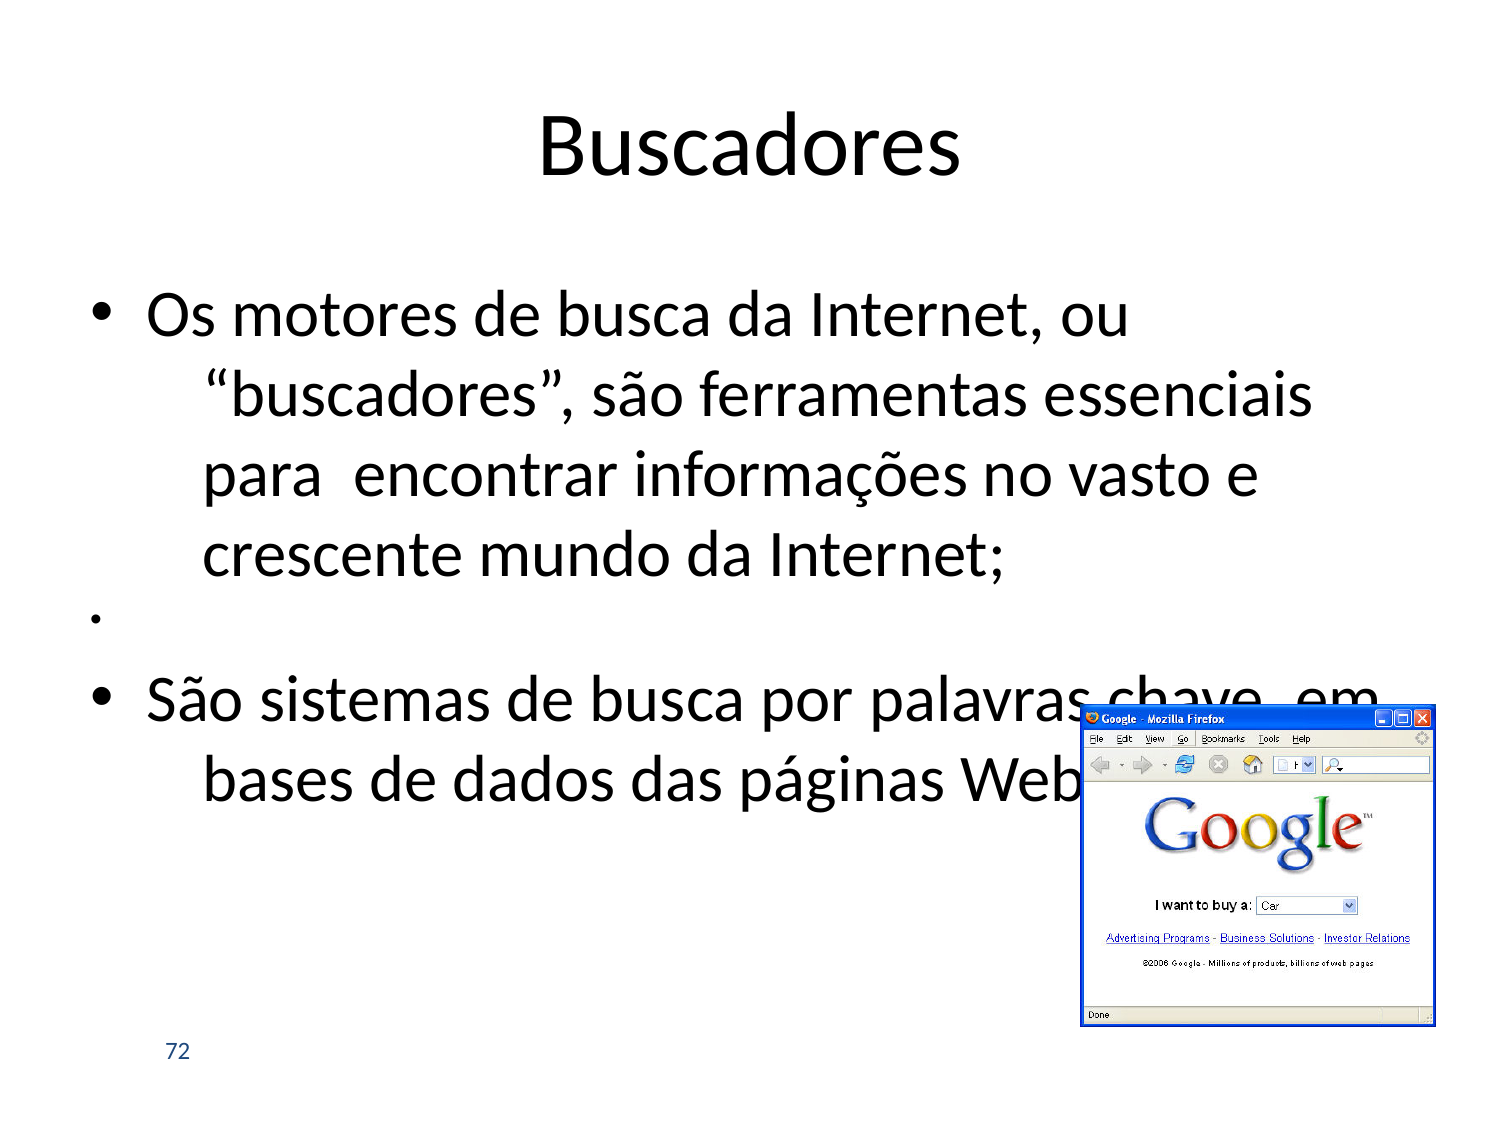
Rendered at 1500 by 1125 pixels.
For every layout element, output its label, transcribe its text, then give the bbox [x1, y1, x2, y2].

text_box [150, 1012, 801, 1088]
title Buscadores [75, 45, 1426, 233]
picture [1080, 704, 1436, 1027]
list Os motores de busca da Internet, ou “buscadores”, são ferramentas essenciais para encontrar informações no vasto e crescente mundo da Internet; São sistemas de busca por palavras chave, em bases de dados das páginas Web; [75, 262, 1426, 1005]
